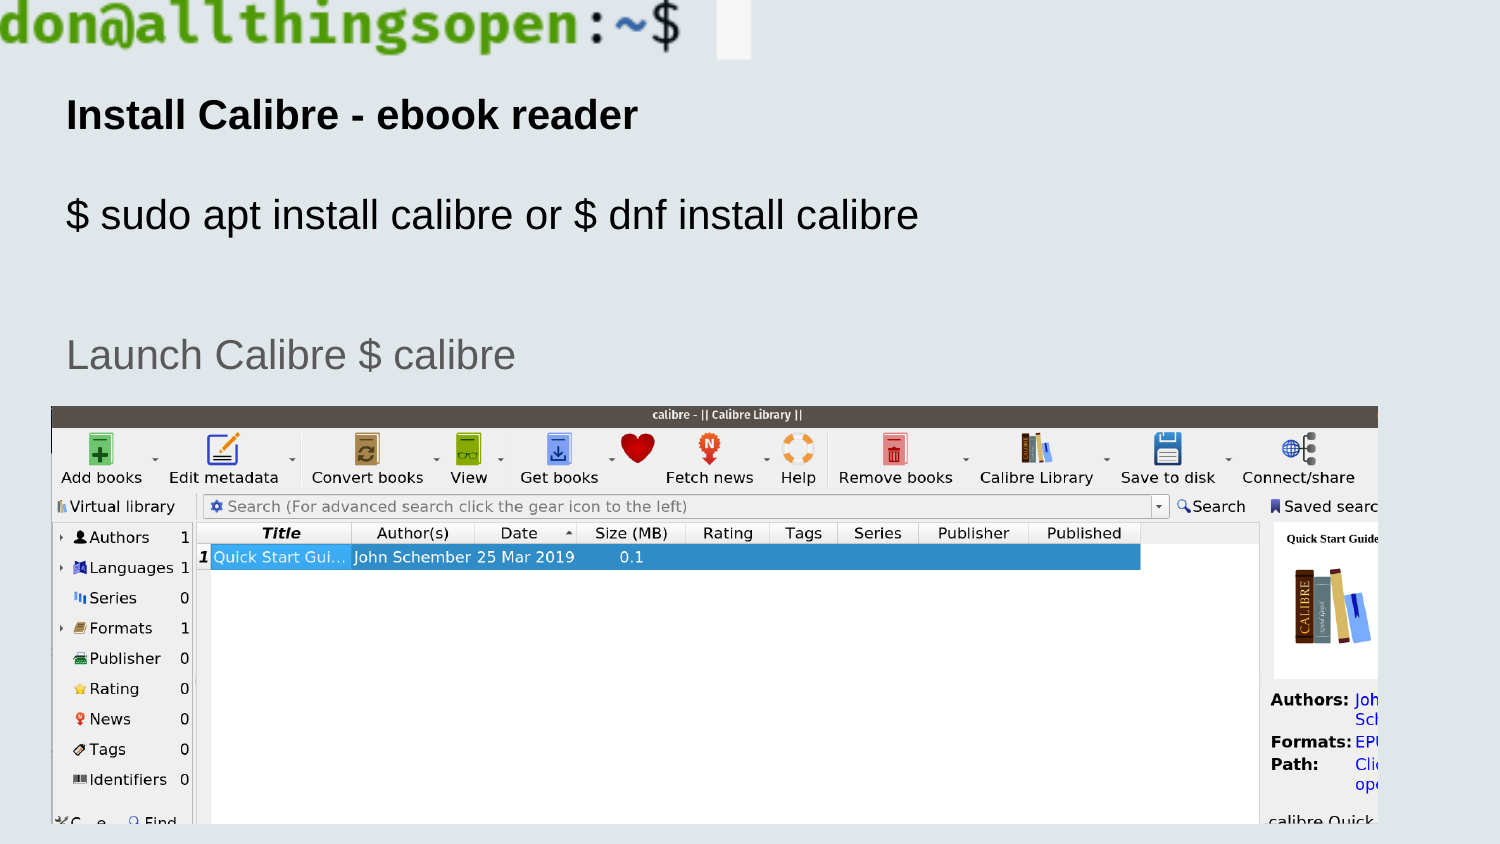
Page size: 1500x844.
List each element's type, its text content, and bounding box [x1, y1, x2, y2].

title Install Calibre - ebook reader $ sudo apt install calibre or $ dnf install calibre [51, 72, 1449, 295]
picture [0, 0, 1500, 844]
list Launch Calibre $ calibre [51, 305, 1449, 407]
